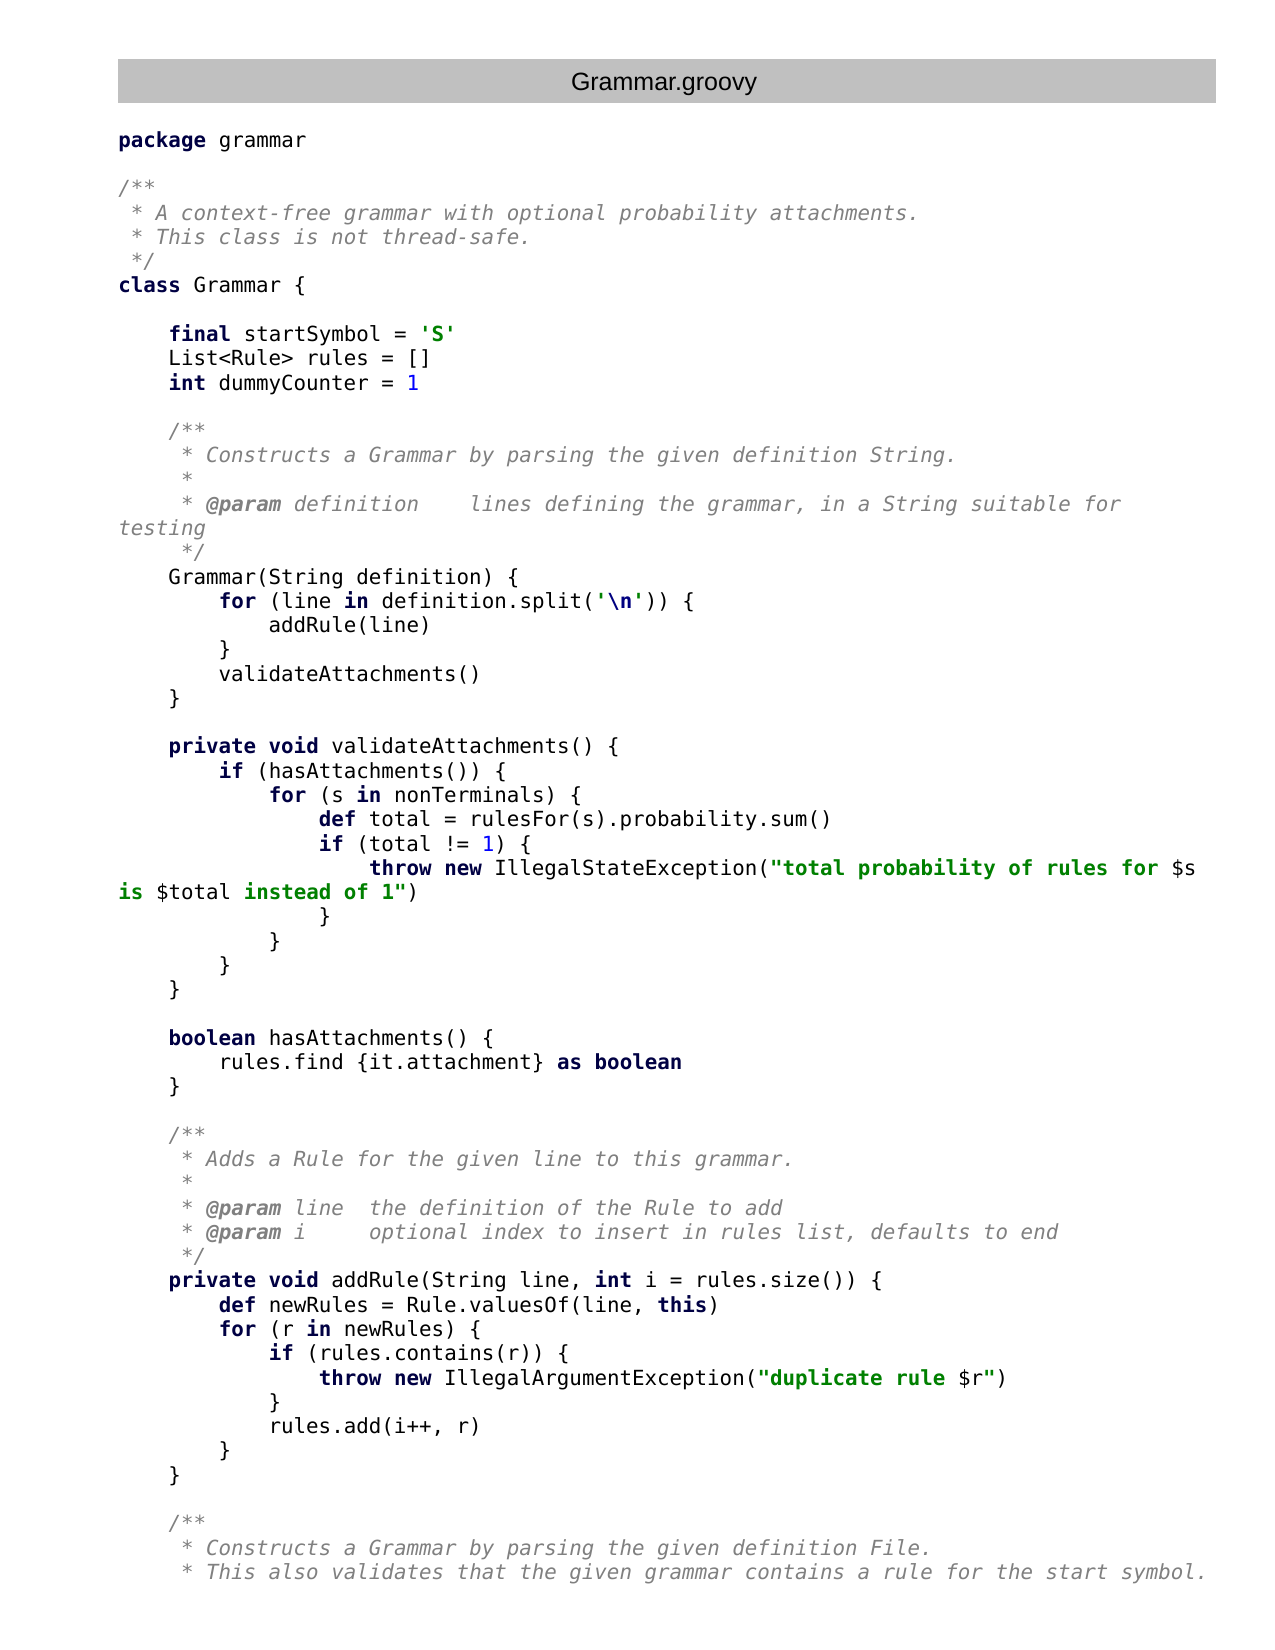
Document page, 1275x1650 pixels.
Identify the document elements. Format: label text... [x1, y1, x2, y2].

text for (s in nonTerminals) { [118, 783, 1216, 807]
text List<Rule> rules = [] [118, 346, 1216, 371]
text class Grammar { [118, 273, 1216, 298]
text * A context-free grammar with optional probability attachments. [118, 201, 1216, 225]
text * Constructs a Grammar by parsing the given definition String. [118, 443, 1216, 468]
text rules.add(i++, r) [118, 1414, 1216, 1438]
text */ [118, 540, 1216, 565]
text * @param line the definition of the Rule to add [118, 1196, 1216, 1220]
text } [118, 1390, 1216, 1414]
text } [118, 1074, 1216, 1099]
text def total = rulesFor(s).probability.sum() [118, 807, 1216, 832]
text */ [118, 1244, 1216, 1268]
table_header Grammar.groovy [118, 59, 1216, 103]
text } [118, 1463, 1216, 1487]
text /** [118, 176, 1216, 201]
text } [118, 977, 1216, 1002]
text private void addRule(String line, int i = rules.size()) { [118, 1268, 1216, 1293]
text for (r in newRules) { [118, 1317, 1216, 1341]
text } [118, 1438, 1216, 1463]
text /** [118, 1123, 1216, 1147]
text /** [118, 419, 1216, 443]
text * Adds a Rule for the given line to this grammar. [118, 1147, 1216, 1171]
text } [118, 637, 1216, 662]
text boolean hasAttachments() { [118, 1026, 1216, 1050]
text * @param i optional index to insert in rules list, defaults to end [118, 1220, 1216, 1244]
text int dummyCounter = 1 [118, 371, 1216, 395]
text rules.find {it.attachment} as boolean [118, 1050, 1216, 1074]
text Grammar(String definition) { [118, 565, 1216, 589]
text package grammar [118, 128, 1216, 152]
text final startSymbol = 'S' [118, 322, 1216, 346]
text } [118, 686, 1216, 710]
text for (line in definition.split('\n')) { [118, 589, 1216, 613]
text addRule(line) [118, 613, 1216, 637]
text } [118, 929, 1216, 953]
text /** [118, 1511, 1216, 1536]
text */ [118, 249, 1216, 273]
text * Constructs a Grammar by parsing the given definition File. [118, 1536, 1216, 1560]
text throw new IllegalArgumentException("duplicate rule $r") [118, 1366, 1216, 1390]
text validateAttachments() [118, 662, 1216, 686]
text private void validateAttachments() { [118, 734, 1216, 759]
text throw new IllegalStateException("total probability of rules for $s is $total instead of 1") [118, 856, 1216, 904]
text } [118, 953, 1216, 977]
text if (total != 1) { [118, 832, 1216, 856]
text def newRules = Rule.valuesOf(line, this) [118, 1293, 1216, 1317]
text * This also validates that the given grammar contains a rule for the start symbol. [118, 1560, 1216, 1584]
text * [118, 1171, 1216, 1196]
text } [118, 904, 1216, 929]
text if (rules.contains(r)) { [118, 1341, 1216, 1366]
text * This class is not thread-safe. [118, 225, 1216, 249]
text * @param definition lines defining the grammar, in a String suitable for testing [118, 492, 1216, 540]
text * [118, 468, 1216, 492]
text if (hasAttachments()) { [118, 759, 1216, 783]
